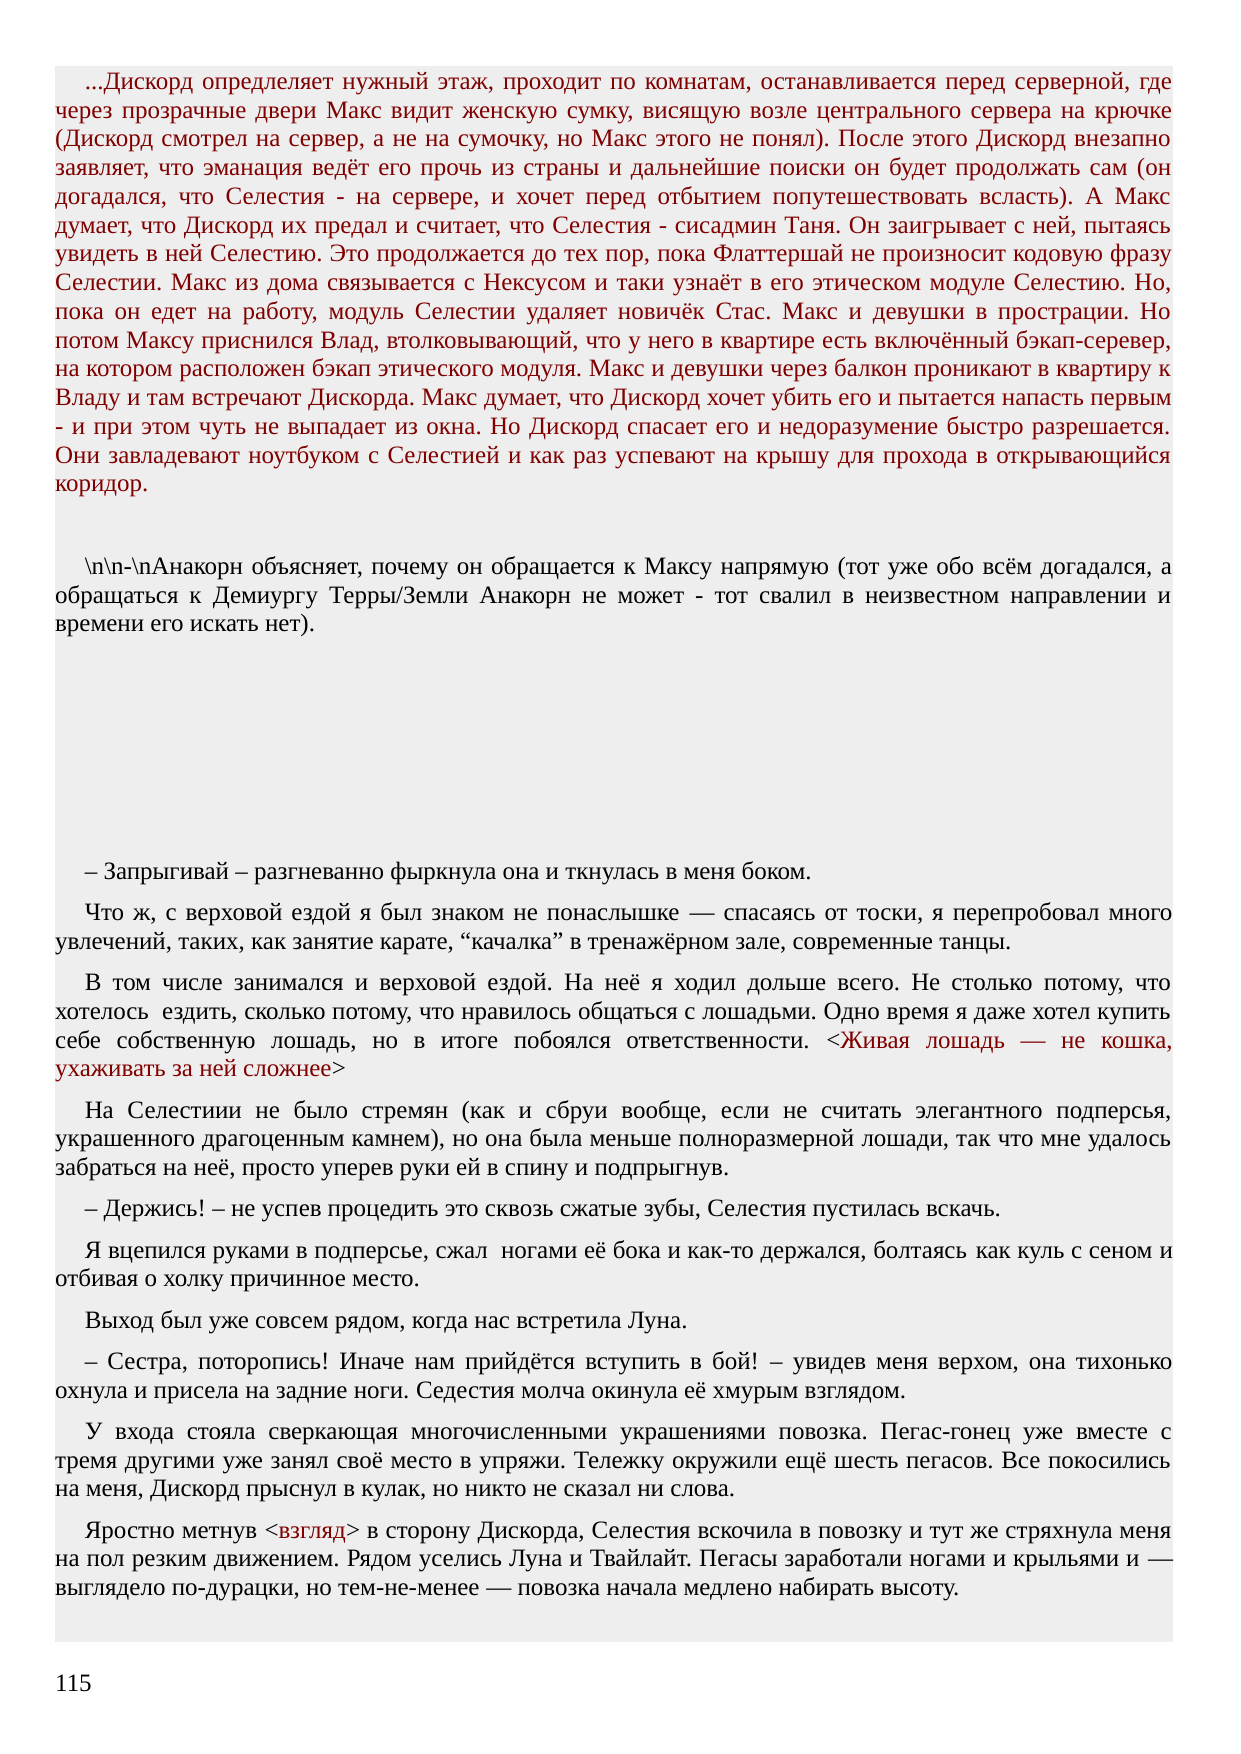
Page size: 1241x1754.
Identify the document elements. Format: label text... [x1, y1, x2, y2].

text Яростно метнув <взгляд> в сторону Дискорда, Селестия вскочила в повозку и тут же стряхнула меня на пол резким движением. Рядом уселись Луна и Твайлайт. Пегасы заработали ногами и крыльями и — выглядело по-дурацки, но тем-не-менее — повозка начала медлено набирать высоту. [55, 1515, 1173, 1601]
text – Сестра, поторопись! Иначе нам прийдётся вступить в бой! – увидев меня верхом, она тихонько охнула и присела на задние ноги. Седестия молча окинула её хмурым взглядом. [55, 1346, 1173, 1403]
text – Запрыгивай – разгневанно фыркнула она и ткнулась в меня боком. [55, 856, 1173, 885]
text \n\n-\nАнакорн объясняет, почему он обращается к Максу напрямую (тот уже обо всём догадался, а обращаться к Демиургу Терры/Земли Анакорн не может - тот свалил в неизвестном направлении и времени его искать нет). [55, 551, 1173, 637]
text Выход был уже совсем рядом, когда нас встретила Луна. [55, 1305, 1173, 1333]
text – Держись! – не успев процедить это сквозь сжатые зубы, Селестия пустилась вскачь. [55, 1193, 1173, 1222]
text У входа стояла сверкающая многочисленными украшениями повозка. Пегас-гонец уже вместе с тремя другими уже занял своё место в упряжи. Тележку окружили ещё шесть пегасов. Все покосились на меня, Дискорд прыснул в кулак, но никто не сказал ни слова. [55, 1416, 1173, 1502]
text Я вцепился руками в подперсье, сжал ногами её бока и как-то держался, болтаясь как куль с сеном и отбивая о холку причинное место. [55, 1235, 1173, 1292]
text В том числе занимался и верховой ездой. На неё я ходил дольше всего. Не столько потому, что хотелось ездить, сколько потому, что нравилось общаться с лошадьми. Одно время я даже хотел купить себе собственную лошадь, но в итоге побоялся ответственности. <Живая лошадь — не кошка, ухаживать за ней сложнее> [55, 967, 1173, 1082]
text ...Дискорд опредлеляет нужный этаж, проходит по комнатам, останавливается перед серверной, где через прозрачные двери Макс видит женскую сумку, висящую возле центрального сервера на крючке (Дискорд смотрел на сервер, а не на сумочку, но Макс этого не понял). После этого Дискорд внезапно заявляет, что эманация ведёт его прочь из страны и дальнейшие поиски он будет продолжать сам (он догадался, что Селестия - на сервере, и хочет перед отбытием попутешествовать всласть). А Макс думает, что Дискорд их предал и считает, что Селестия - сисадмин Таня. Он заигрывает с ней, пытаясь увидеть в ней Селестию. Это продолжается до тех пор, пока Флаттершай не произносит кодовую фразу Селестии. Макс из дома связывается с Нексусом и таки узнаёт в его этическом модуле Селестию. Но, пока он едет на работу, модуль Селестии удаляет новичёк Стас. Макс и девушки в прострации. Но потом Максу приснился Влад, втолковывающий, что у него в квартире есть включённый бэкап-серевер, на котором расположен бэкап этического модуля. Макс и девушки через балкон проникают в квартиру к Владу и там встречают Дискорда. Макс думает, что Дискорд хочет убить его и пытается напасть первым - и при этом чуть не выпадает из окна. Но Дискорд спасает его и недоразумение быстро разрешается. Они завладевают ноутбуком с Селестией и как раз успевают на крышу для прохода в открывающийся коридор. [55, 66, 1173, 497]
text Что ж, с верховой ездой я был знаком не понаслышке — спасаясь от тоски, я перепробовал много увлечений, таких, как занятие карате, “качалка” в тренажёрном зале, современные танцы. [55, 897, 1173, 955]
text На Селестиии не было стремян (как и сбруи вообще, если не считать элегантного подперсья, украшенного драгоценным камнем), но она была меньше полноразмерной лошади, так что мне удалось забраться на неё, просто уперев руки ей в спину и подпрыгнув. [55, 1095, 1173, 1181]
